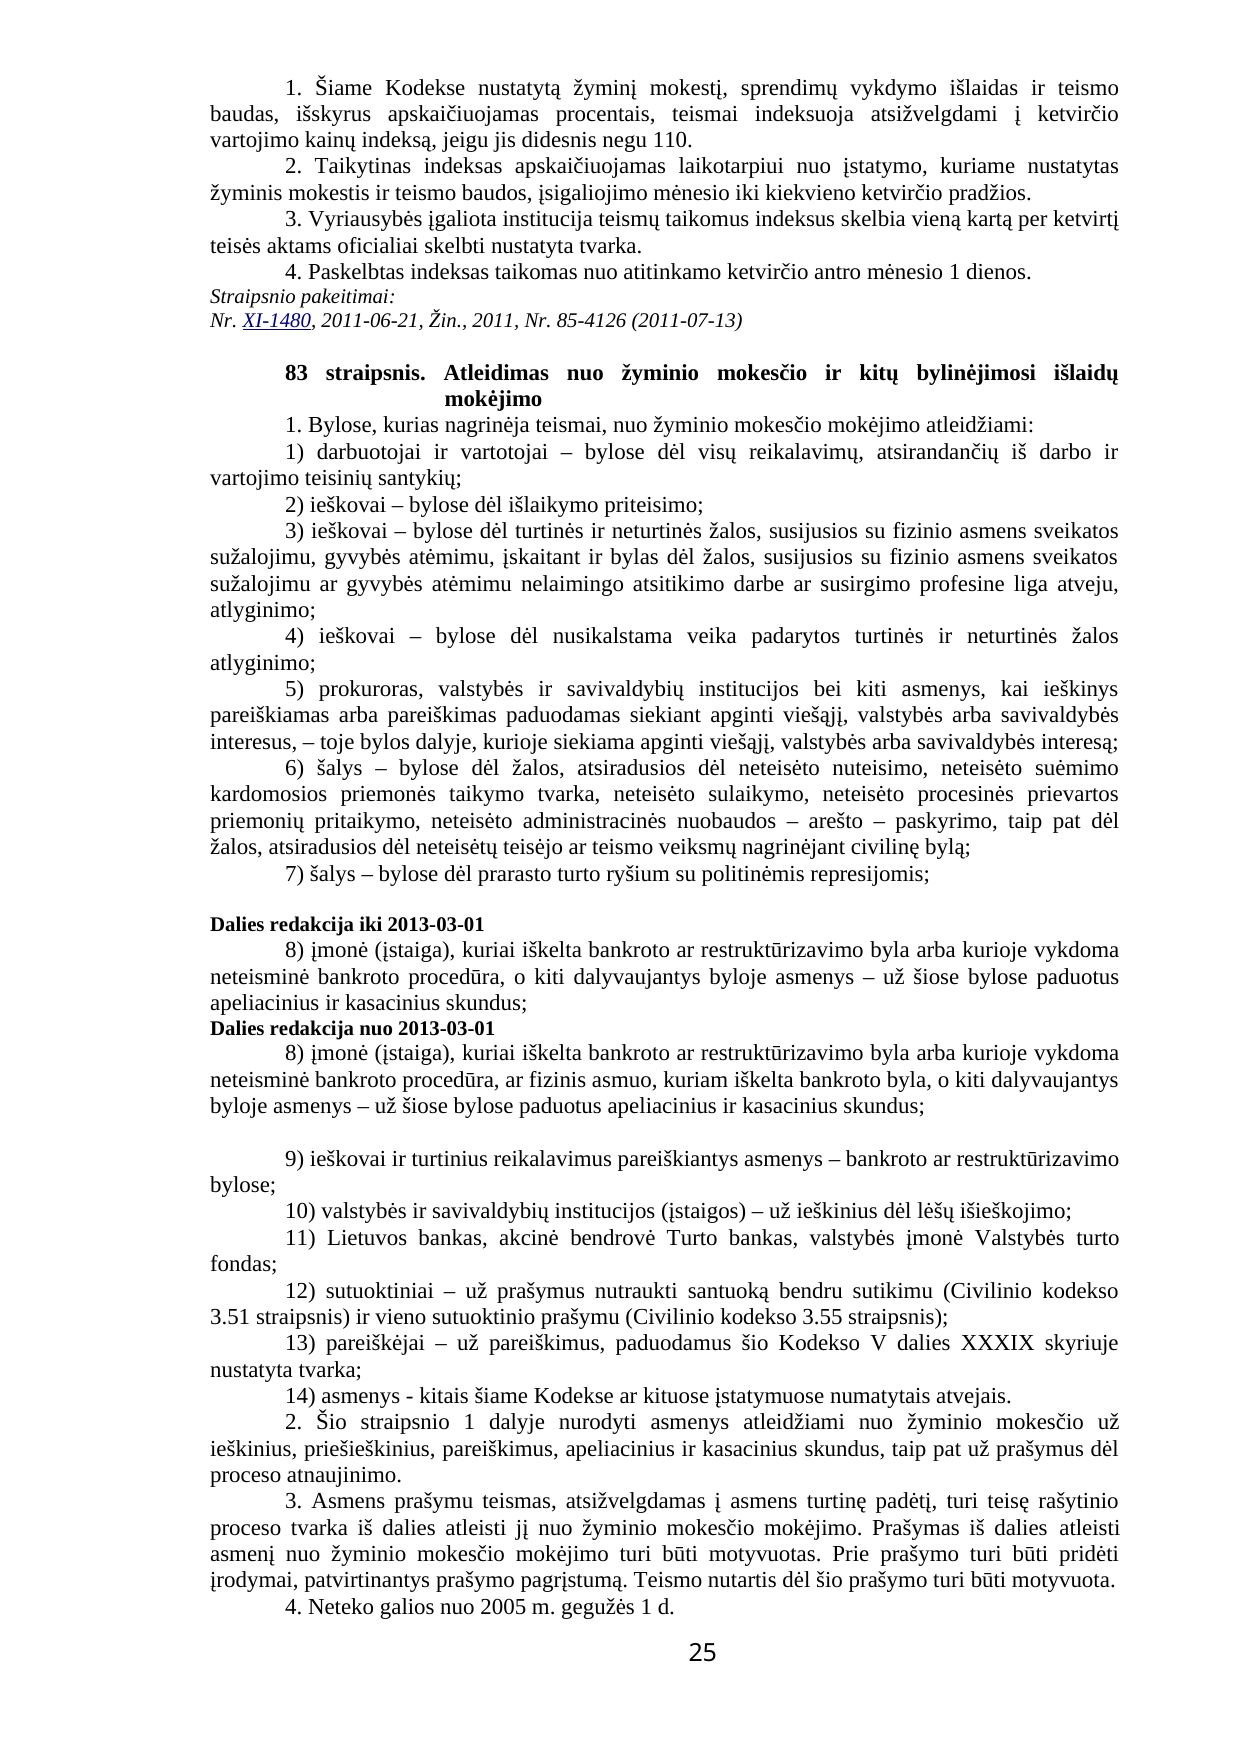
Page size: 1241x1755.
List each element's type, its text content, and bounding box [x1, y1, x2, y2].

text 2) ieškovai – bylose dėl išlaikymo priteisimo; [210, 491, 1120, 517]
text 83 straipsnis. Atleidimas nuo žyminio mokesčio ir kitų bylinėjimosi išlaidų mokėjimo [285, 359, 1120, 412]
text 1. Šiame Kodekse nustatytą žyminį mokestį, sprendimų vykdymo išlaidas ir teismo baudas, išskyrus apskaičiuojamas procentais, teismai indeksuoja atsižvelgdami į ketvirčio vartojimo kainų indeksą, jeigu jis didesnis negu 110. [210, 73, 1120, 153]
text 2. Taikytinas indeksas apskaičiuojamas laikotarpiui nuo įstatymo, kuriame nustatytas žyminis mokestis ir teismo baudos, įsigaliojimo mėnesio iki kiekvieno ketvirčio pradžios. [210, 153, 1120, 205]
text 9) ieškovai ir turtinius reikalavimus pareiškiantys asmenys – bankroto ar restruktūrizavimo bylose; [210, 1145, 1120, 1198]
text 11) Lietuvos bankas, akcinė bendrovė Turto bankas, valstybės įmonė Valstybės turto fondas; [210, 1224, 1120, 1277]
text Nr. XI-1480, 2011-06-21, Žin., 2011, Nr. 85-4126 (2011-07-13) [210, 308, 1120, 332]
text Dalies redakcija nuo 2013-03-01 [210, 1015, 1120, 1039]
text 12) sutuoktiniai – už prašymus nutraukti santuoką bendru sutikimu (Civilinio kodekso 3.51 straipsnis) ir vieno sutuoktinio prašymu (Civilinio kodekso 3.55 straipsnis); [210, 1277, 1120, 1329]
text 13) pareiškėjai – už pareiškimus, paduodamus šio Kodekso V dalies XXXIX skyriuje nustatyta tvarka; [210, 1329, 1120, 1382]
text 3. Vyriausybės įgaliota institucija teismų taikomus indeksus skelbia vieną kartą per ketvirtį teisės aktams oficialiai skelbti nustatyta tvarka. [210, 205, 1120, 258]
text 8) įmonė (įstaiga), kuriai iškelta bankroto ar restruktūrizavimo byla arba kurioje vykdoma neteisminė bankroto procedūra, o kiti dalyvaujantys byloje asmenys – už šiose bylose paduotus apeliacinius ir kasacinius skundus; [210, 936, 1120, 1015]
text 1. Bylose, kurias nagrinėja teismai, nuo žyminio mokesčio mokėjimo atleidžiami: [210, 412, 1120, 438]
text 14) asmenys - kitais šiame Kodekse ar kituose įstatymuose numatytais atvejais. [210, 1382, 1120, 1408]
text 10) valstybės ir savivaldybių institucijos (įstaigos) – už ieškinius dėl lėšų išieškojimo; [210, 1198, 1120, 1224]
text 5) prokuroras, valstybės ir savivaldybių institucijos bei kiti asmenys, kai ieškinys pareiškiamas arba pareiškimas paduodamas siekiant apginti viešąjį, valstybės arba savivaldybės interesus, – toje bylos dalyje, kurioje siekiama apginti viešąjį, valstybės arba savivaldybės interesą; [210, 675, 1120, 754]
text 1) darbuotojai ir vartotojai – bylose dėl visų reikalavimų, atsirandančių iš darbo ir vartojimo teisinių santykių; [210, 438, 1120, 491]
text 3) ieškovai – bylose dėl turtinės ir neturtinės žalos, susijusios su fizinio asmens sveikatos sužalojimu, gyvybės atėmimu, įskaitant ir bylas dėl žalos, susijusios su fizinio asmens sveikatos sužalojimu ar gyvybės atėmimu nelaimingo atsitikimo darbe ar susirgimo profesine liga atveju, atlyginimo; [210, 517, 1120, 622]
text 8) įmonė (įstaiga), kuriai iškelta bankroto ar restruktūrizavimo byla arba kurioje vykdoma neteisminė bankroto procedūra, ar fizinis asmuo, kuriam iškelta bankroto byla, o kiti dalyvaujantys byloje asmenys – už šiose bylose paduotus apeliacinius ir kasacinius skundus; [210, 1039, 1120, 1118]
text 2. Šio straipsnio 1 dalyje nurodyti asmenys atleidžiami nuo žyminio mokesčio už ieškinius, priešieškinius, pareiškimus, apeliacinius ir kasacinius skundus, taip pat už prašymus dėl proceso atnaujinimo. [210, 1408, 1120, 1487]
text Dalies redakcija iki 2013-03-01 [210, 912, 1120, 936]
text 7) šalys – bylose dėl prarasto turto ryšium su politinėmis represijomis; [210, 859, 1120, 886]
text 6) šalys – bylose dėl žalos, atsiradusios dėl neteisėto nuteisimo, neteisėto suėmimo kardomosios priemonės taikymo tvarka, neteisėto sulaikymo, neteisėto procesinės prievartos priemonių pritaikymo, neteisėto administracinės nuobaudos – arešto – paskyrimo, taip pat dėl žalos, atsiradusios dėl neteisėtų teisėjo ar teismo veiksmų nagrinėjant civilinę bylą; [210, 754, 1120, 859]
text 3. Asmens prašymu teismas, atsižvelgdamas į asmens turtinę padėtį, turi teisę rašytinio proceso tvarka iš dalies atleisti jį nuo žyminio mokesčio mokėjimo. Prašymas iš dalies atleisti asmenį nuo žyminio mokesčio mokėjimo turi būti motyvuotas. Prie prašymo turi būti pridėti įrodymai, patvirtinantys prašymo pagrįstumą. Teismo nutartis dėl šio prašymo turi būti motyvuota. [210, 1487, 1120, 1593]
text 4. Neteko galios nuo 2005 m. gegužės 1 d. [210, 1593, 1120, 1619]
text Straipsnio pakeitimai: [210, 284, 1120, 308]
text 4. Paskelbtas indeksas taikomas nuo atitinkamo ketvirčio antro mėnesio 1 dienos. [210, 258, 1120, 284]
text 4) ieškovai – bylose dėl nusikalstama veika padarytos turtinės ir neturtinės žalos atlyginimo; [210, 622, 1120, 675]
